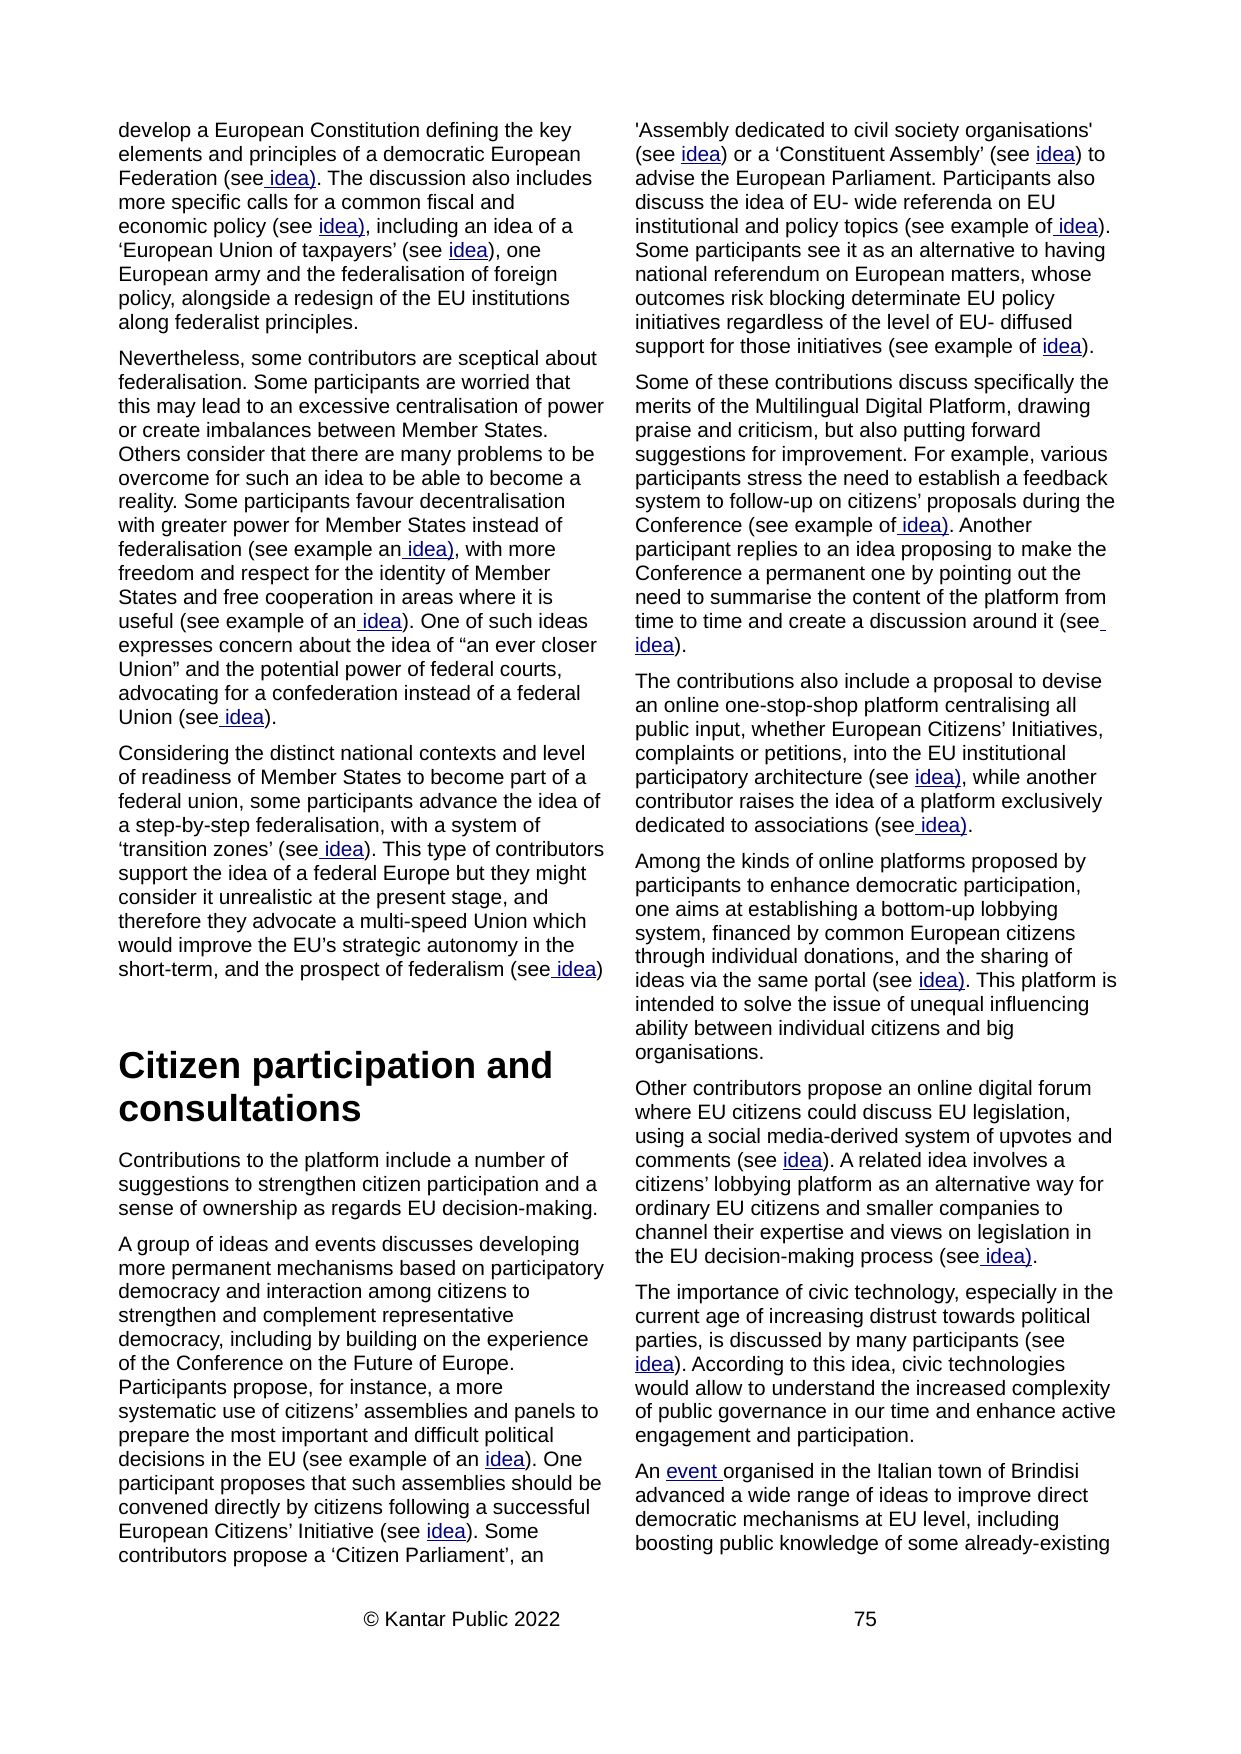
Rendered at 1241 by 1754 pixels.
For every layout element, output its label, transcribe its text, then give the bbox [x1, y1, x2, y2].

text A group of ideas and events discusses developing more permanent mechanisms based on participatory democracy and interaction among citizens to strengthen and complement representative democracy, including by building on the experience of the Conference on the Future of Europe. Participants propose, for instance, a more systematic use of citizens’ assemblies and panels to prepare the most important and difficult political decisions in the EU (see example of an idea). One participant proposes that such assemblies should be convened directly by citizens following a successful European Citizens’ Initiative (see idea). Some contributors propose a ‘Citizen Parliament’, an [118, 1231, 605, 1567]
text Some of these contributions discuss specifically the merits of the Multilingual Digital Platform, drawing praise and criticism, but also putting forward suggestions for improvement. For example, various participants stress the need to establish a feedback system to follow-up on citizens’ proposals during the Conference (see example of idea). Another participant replies to an idea proposing to make the Conference a permanent one by pointing out the need to summarise the content of the platform from time to time and create a discussion around it (see idea). [635, 369, 1122, 657]
text 'Assembly dedicated to civil society organisations' (see idea) or a ‘Constituent Assembly’ (see idea) to advise the European Parliament. Participants also discuss the idea of EU- wide referenda on EU institutional and policy topics (see example of idea). Some participants see it as an alternative to having national referendum on European matters, whose outcomes risk blocking determinate EU policy initiatives regardless of the level of EU- diffused support for those initiatives (see example of idea). [635, 118, 1122, 358]
text The contributions also include a proposal to devise an online one-stop-shop platform centralising all public input, whether European Citizens’ Initiatives, complaints or petitions, into the EU institutional participatory architecture (see idea), while another contributor raises the idea of a platform exclusively dedicated to associations (see idea). [635, 669, 1122, 837]
text Considering the distinct national contexts and level of readiness of Member States to become part of a federal union, some participants advance the idea of a step-by-step federalisation, with a system of ‘transition zones’ (see idea). This type of contributors support the idea of a federal Europe but they might consider it unrealistic at the present stage, and therefore they advocate a multi-speed Union which would improve the EU’s strategic autonomy in the short-term, and the prospect of federalism (see idea) [118, 741, 605, 980]
text Among the kinds of online platforms proposed by participants to enhance democratic participation, one aims at establishing a bottom-up lobbying system, financed by common European citizens through individual donations, and the sharing of ideas via the same portal (see idea). This platform is intended to solve the issue of unequal influencing ability between individual citizens and big organisations. [635, 848, 1122, 1064]
text Other contributors propose an online digital forum where EU citizens could discuss EU legislation, using a social media-derived system of upvotes and comments (see idea). A related idea involves a citizens’ lobbying platform as an alternative way for ordinary EU citizens and smaller companies to channel their expertise and views on legislation in the EU decision-making process (see idea). [635, 1076, 1122, 1268]
text Nevertheless, some contributors are sceptical about federalisation. Some participants are worried that this may lead to an excessive centralisation of power or create imbalances between Member States. Others consider that there are many problems to be overcome for such an idea to be able to become a reality. Some participants favour decentralisation with greater power for Member States instead of federalisation (see example an idea), with more freedom and respect for the identity of Member States and free cooperation in areas where it is useful (see example of an idea). One of such ideas expresses concern about the idea of “an ever closer Union” and the potential power of federal courts, advocating for a confederation instead of a federal Union (see idea). [118, 346, 605, 729]
text The importance of civic technology, especially in the current age of increasing distrust towards political parties, is discussed by many participants (see idea). According to this idea, civic technologies would allow to understand the increased complexity of public governance in our time and enhance active engagement and participation. [635, 1279, 1122, 1447]
text An event organised in the Italian town of Brindisi advanced a wide range of ideas to improve direct democratic mechanisms at EU level, including boosting public knowledge of some already-existing [635, 1459, 1122, 1555]
text develop a European Constitution defining the key elements and principles of a democratic European Federation (see idea). The discussion also includes more specific calls for a common fiscal and economic policy (see idea), including an idea of a ‘European Union of taxpayers’ (see idea), one European army and the federalisation of foreign policy, alongside a redesign of the EU institutions along federalist principles. [118, 118, 605, 334]
subtitle Citizen participation and consultations [118, 1043, 605, 1129]
text Contributions to the platform include a number of suggestions to strengthen citizen participation and a sense of ownership as regards EU decision-making. [118, 1148, 605, 1219]
